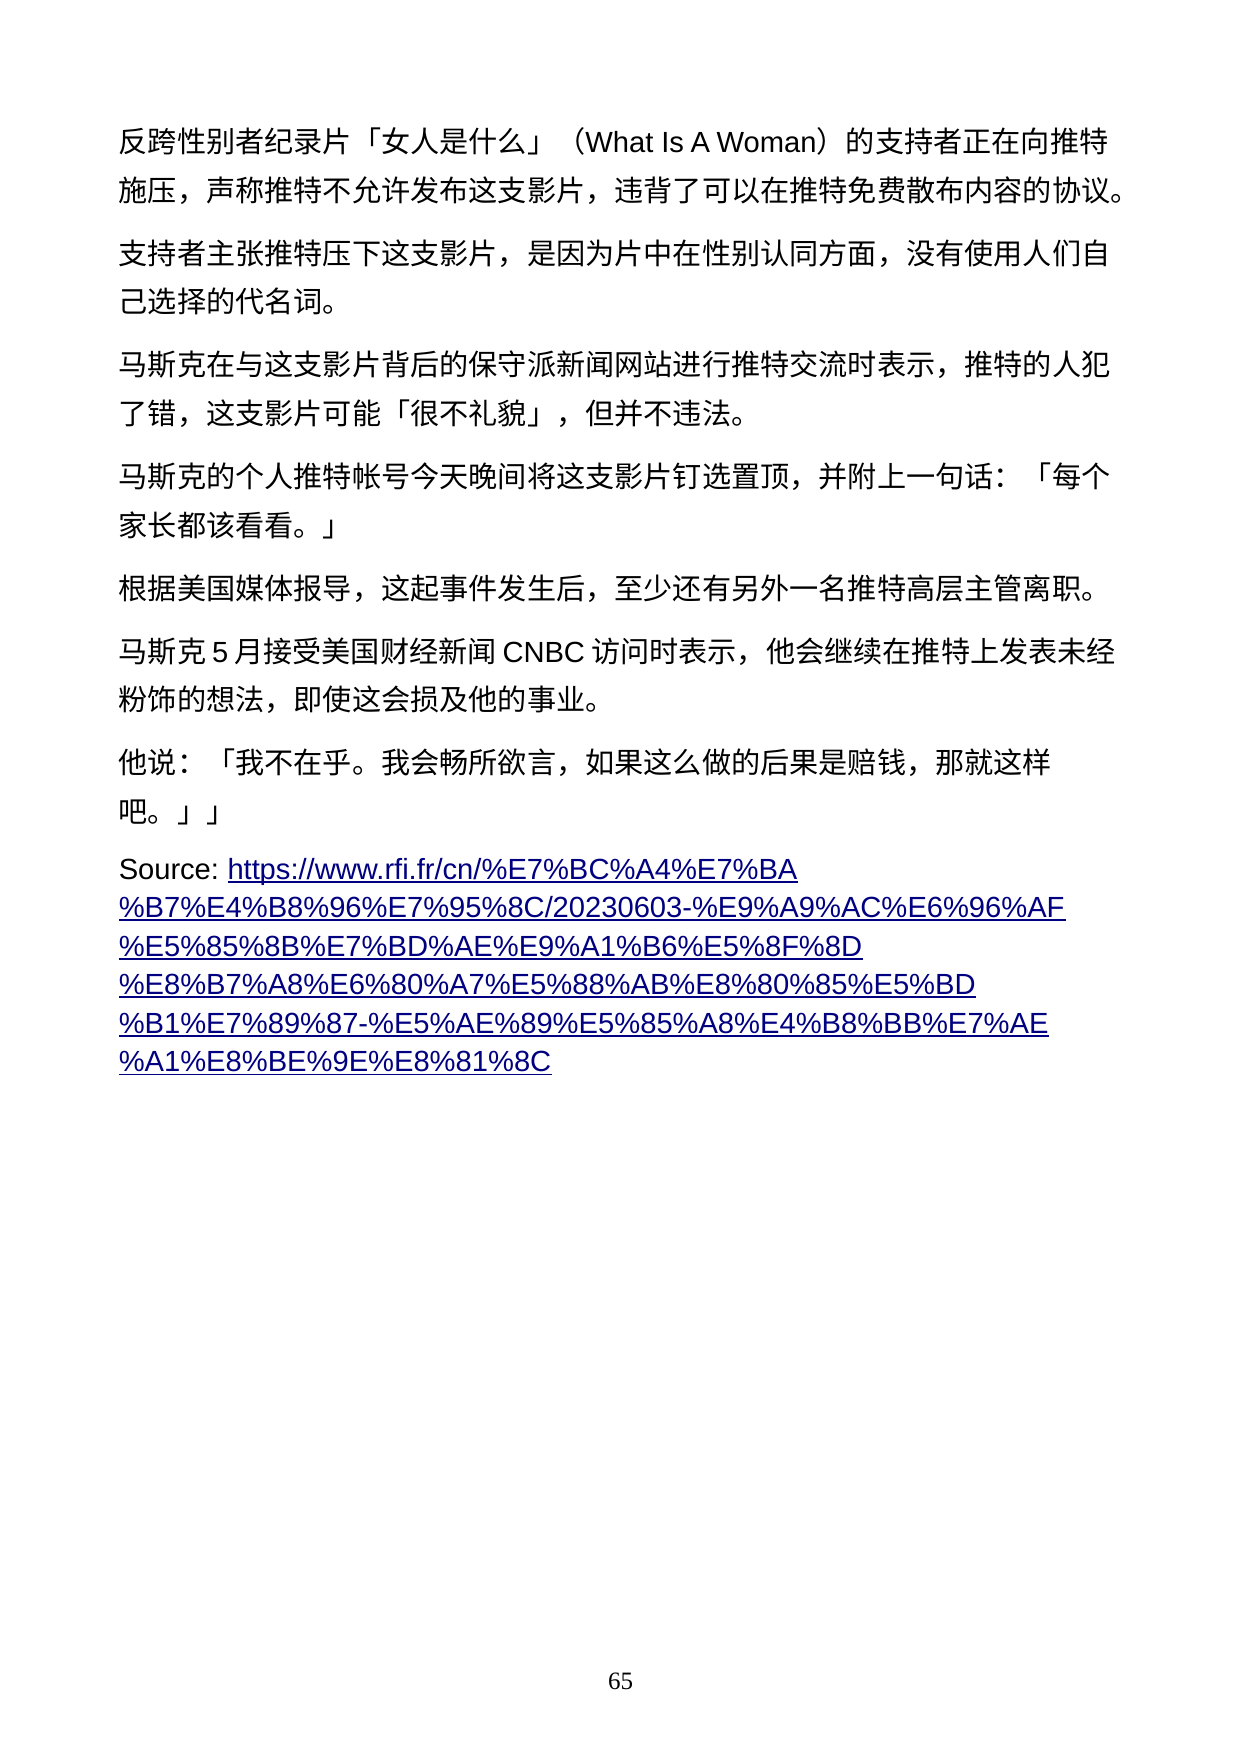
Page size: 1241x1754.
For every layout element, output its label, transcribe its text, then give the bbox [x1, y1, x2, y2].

text 马斯克在与这支影片背后的保守派新闻网站进行推特交流时表示，推特的人犯了错，这支影片可能「很不礼貌」，但并不违法。 [118, 342, 1122, 433]
text 他说：「我不在乎。我会畅所欲言，如果这么做的后果是赔钱，那就这样吧。」」 [118, 740, 1122, 831]
text 马斯克的个人推特帐号今天晚间将这支影片钉选置顶，并附上一句话：「每个家长都该看看。」 [118, 453, 1122, 544]
text Source: https://www.rfi.fr/cn/%E7%BC%A4%E7%BA%B7%E4%B8%96%E7%95%8C/20230603-%E9%A9%AC%E6%96%AF%E5%85%8B%E7%BD%AE%E9%A1%B6%E5%8F%8D%E8%B7%A8%E6%80%A7%E5%88%AB%E8%80%85%E5%BD%B1%E7%89%87-%E5%AE%89%E5%85%A8%E4%B8%BB%E7%AE%A1%E8%BE%9E%E8%81%8C [118, 852, 1122, 1078]
text 支持者主张推特压下这支影片，是因为片中在性别认同方面，没有使用人们自己选择的代名词。 [118, 230, 1122, 321]
text 反跨性别者纪录片「女人是什么」（What Is A Woman）的支持者正在向推特施压，声称推特不允许发布这支影片，违背了可以在推特免费散布内容的协议。 [118, 118, 1122, 209]
text 根据美国媒体报导，这起事件发生后，至少还有另外一名推特高层主管离职。 [118, 565, 1122, 607]
text 马斯克5月接受美国财经新闻CNBC访问时表示，他会继续在推特上发表未经粉饰的想法，即使这会损及他的事业。 [118, 628, 1122, 719]
